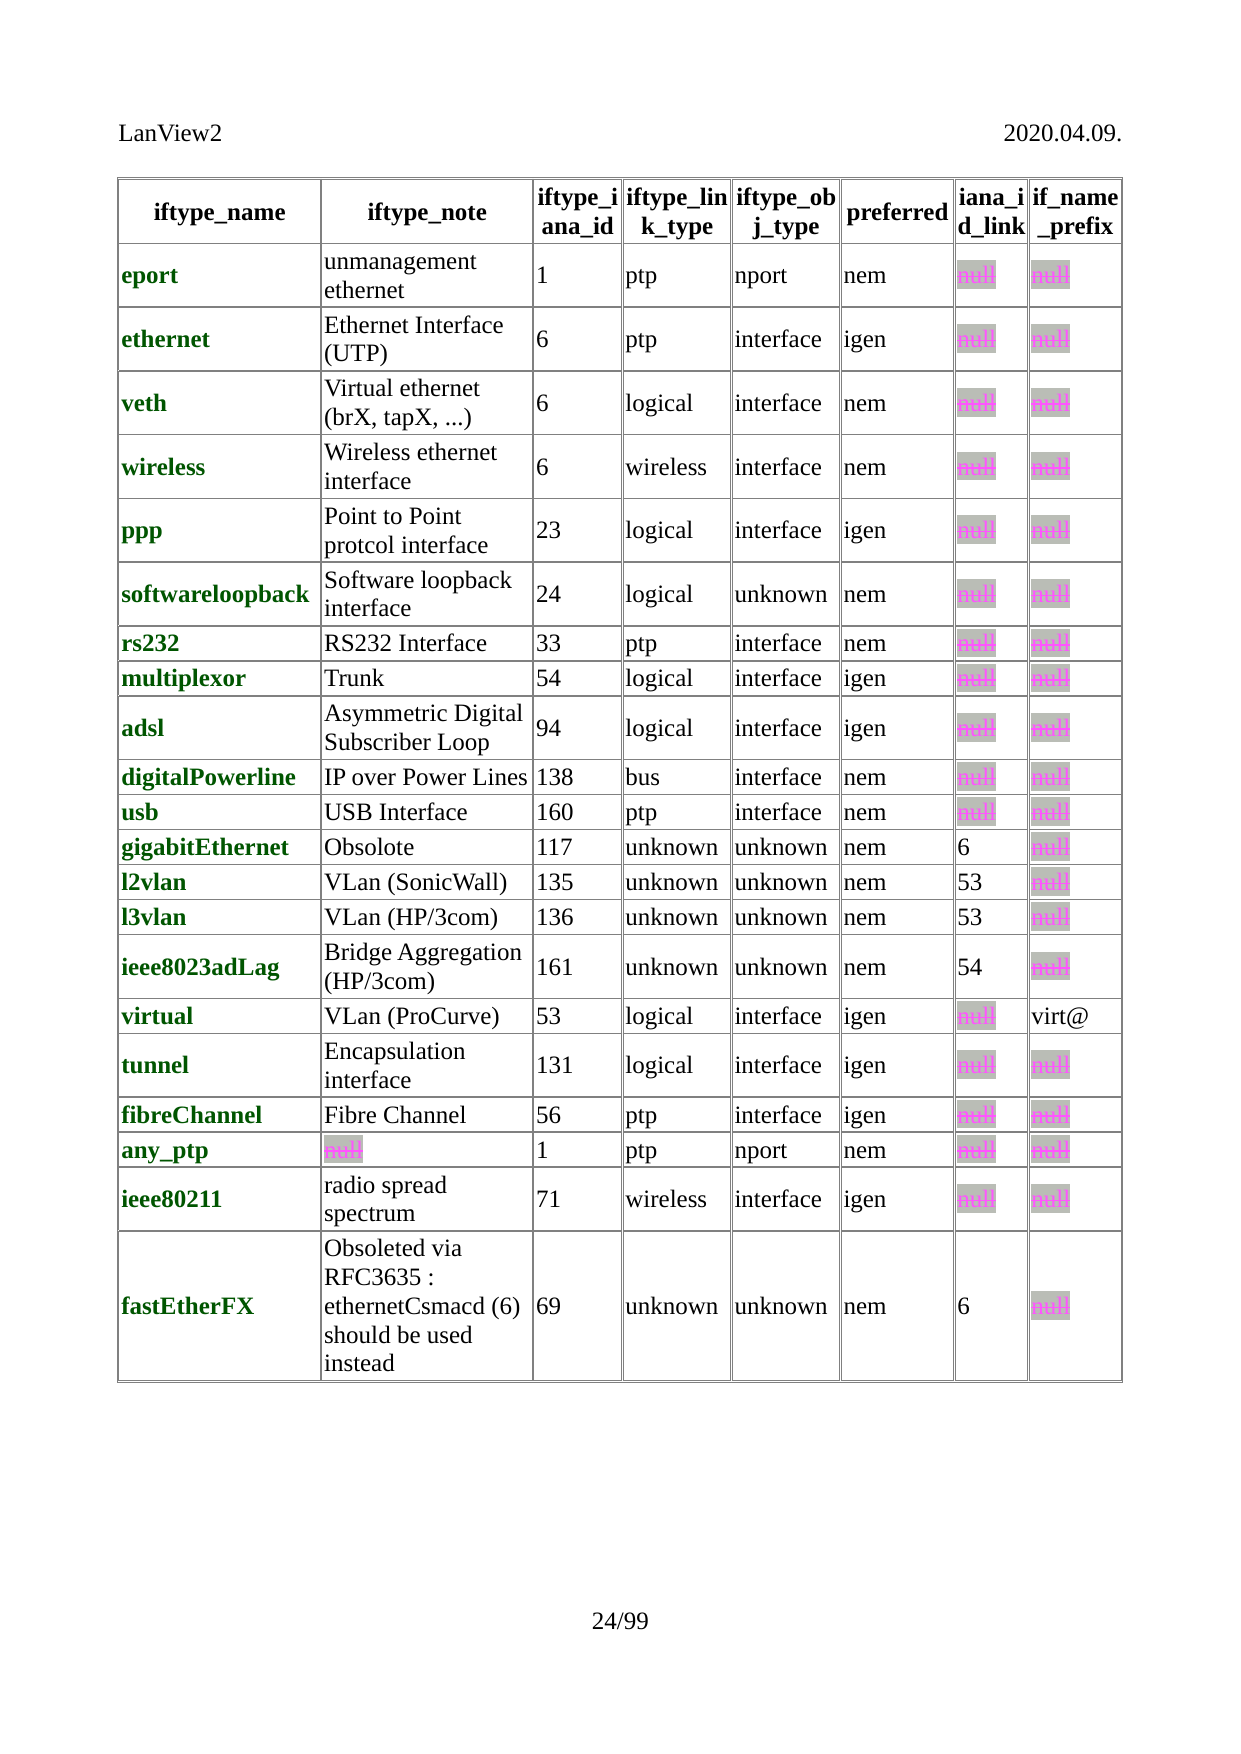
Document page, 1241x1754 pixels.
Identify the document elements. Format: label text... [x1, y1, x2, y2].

table_cell rs232 [119, 627, 320, 660]
table_cell null [956, 1133, 1027, 1166]
table_cell softwareloopback [119, 563, 320, 625]
table_cell logical [624, 372, 730, 434]
table_cell interface [733, 627, 839, 660]
table_cell null [1030, 900, 1121, 934]
table_cell fibreChannel [119, 1098, 320, 1131]
table_cell null [956, 1098, 1027, 1131]
table_cell null [1030, 795, 1121, 829]
table_header iftype_iana_id [534, 180, 621, 243]
table_cell radio spread spectrum [322, 1168, 532, 1230]
table_cell logical [624, 662, 730, 695]
table_cell null [956, 999, 1027, 1033]
table_cell 131 [534, 1034, 621, 1096]
table_cell null [956, 563, 1027, 625]
table_cell interface [733, 662, 839, 695]
table_cell 160 [534, 795, 621, 829]
table_cell unknown [733, 1232, 839, 1380]
table_header iana_id_link [956, 180, 1027, 243]
table_cell nem [842, 935, 953, 998]
table_cell 1 [534, 244, 621, 306]
table_cell 6 [534, 372, 621, 434]
table_cell nem [842, 1232, 953, 1380]
table_cell unknown [733, 900, 839, 934]
table_cell null [1030, 1098, 1121, 1131]
table_cell null [1030, 865, 1121, 899]
table_cell igen [842, 1034, 953, 1096]
table_cell logical [624, 999, 730, 1033]
table_cell 54 [534, 662, 621, 695]
table_cell logical [624, 697, 730, 759]
table_cell 69 [534, 1232, 621, 1380]
table_cell nport [733, 244, 839, 306]
table_cell USB Interface [322, 795, 532, 829]
table_cell 53 [534, 999, 621, 1033]
table_cell 135 [534, 865, 621, 899]
table_cell 56 [534, 1098, 621, 1131]
table_cell nem [842, 760, 953, 794]
table_cell ptp [624, 795, 730, 829]
table_cell Wireless ethernet interface [322, 435, 532, 498]
table_cell unknown [624, 900, 730, 934]
table_cell unknown [624, 1232, 730, 1380]
table_cell ieee80211 [119, 1168, 320, 1230]
table_cell interface [733, 760, 839, 794]
table_cell multiplexor [119, 662, 320, 695]
table_cell Bridge Aggregation (HP/3com) [322, 935, 532, 998]
table_header iftype_link_type [624, 180, 730, 243]
table_cell 94 [534, 697, 621, 759]
table_cell igen [842, 662, 953, 695]
table_cell null [1030, 760, 1121, 794]
table_cell interface [733, 372, 839, 434]
table_cell tunnel [119, 1034, 320, 1096]
table_cell null [1030, 1034, 1121, 1096]
table_cell 6 [534, 435, 621, 498]
table_cell Encapsulation interface [322, 1034, 532, 1096]
table_cell nem [842, 244, 953, 306]
table_cell nem [842, 563, 953, 625]
table_cell logical [624, 563, 730, 625]
table_cell ptp [624, 627, 730, 660]
table_cell l2vlan [119, 865, 320, 899]
table_cell null [1030, 935, 1121, 998]
table_cell null [956, 697, 1027, 759]
table_cell ptp [624, 1133, 730, 1166]
table_cell null [956, 499, 1027, 561]
table_cell virt@ [1030, 999, 1121, 1033]
table_cell null [1030, 499, 1121, 561]
table_cell usb [119, 795, 320, 829]
table_cell wireless [119, 435, 320, 498]
table_cell interface [733, 499, 839, 561]
table_cell Software loopback interface [322, 563, 532, 625]
table_cell null [1030, 697, 1121, 759]
table_cell igen [842, 1098, 953, 1131]
table_cell l3vlan [119, 900, 320, 934]
table_cell null [1030, 308, 1121, 370]
table_cell interface [733, 795, 839, 829]
table_cell unknown [733, 865, 839, 899]
table_cell veth [119, 372, 320, 434]
table_cell nport [733, 1133, 839, 1166]
table_cell null [956, 760, 1027, 794]
table_cell 1 [534, 1133, 621, 1166]
table_cell 6 [534, 308, 621, 370]
table_cell interface [733, 1098, 839, 1131]
table_cell interface [733, 308, 839, 370]
table_cell Trunk [322, 662, 532, 695]
table_cell nem [842, 372, 953, 434]
table_cell unknown [733, 563, 839, 625]
table_cell nem [842, 795, 953, 829]
table_cell 54 [956, 935, 1027, 998]
table_cell ptp [624, 1098, 730, 1131]
table_cell ptp [624, 244, 730, 306]
table_cell Fibre Channel [322, 1098, 532, 1131]
table_cell Obsolote [322, 830, 532, 864]
table_cell logical [624, 1034, 730, 1096]
table_cell ethernet [119, 308, 320, 370]
table_cell digitalPowerline [119, 760, 320, 794]
table_cell null [1030, 1168, 1121, 1230]
table_cell nem [842, 865, 953, 899]
table_cell null [1030, 1133, 1121, 1166]
table_cell 24 [534, 563, 621, 625]
table_cell ptp [624, 308, 730, 370]
table_cell null [322, 1133, 532, 1166]
table_cell eport [119, 244, 320, 306]
table_cell bus [624, 760, 730, 794]
table_cell 117 [534, 830, 621, 864]
table_cell null [956, 244, 1027, 306]
table_cell any_ptp [119, 1133, 320, 1166]
table_cell 6 [956, 1232, 1027, 1380]
table_cell IP over Power Lines [322, 760, 532, 794]
table_cell null [1030, 244, 1121, 306]
table_header if_name_prefix [1030, 180, 1121, 243]
table_cell RS232 Interface [322, 627, 532, 660]
table_cell ieee8023adLag [119, 935, 320, 998]
table_cell 138 [534, 760, 621, 794]
table_cell 6 [956, 830, 1027, 864]
table_cell 23 [534, 499, 621, 561]
table_cell igen [842, 1168, 953, 1230]
table_cell null [1030, 1232, 1121, 1380]
table_cell unknown [624, 830, 730, 864]
table_cell igen [842, 697, 953, 759]
table_cell Obsoleted via RFC3635 : ethernetCsmacd (6) should be used instead [322, 1232, 532, 1380]
table_cell 53 [956, 865, 1027, 899]
table_cell null [956, 627, 1027, 660]
table_cell 71 [534, 1168, 621, 1230]
table_cell 161 [534, 935, 621, 998]
table_cell null [956, 372, 1027, 434]
table_cell Virtual ethernet (brX, tapX, ...) [322, 372, 532, 434]
table_cell nem [842, 830, 953, 864]
table_cell virtual [119, 999, 320, 1033]
table_cell igen [842, 999, 953, 1033]
table_cell null [956, 1034, 1027, 1096]
table_cell unmanagement ethernet [322, 244, 532, 306]
table_cell null [956, 1168, 1027, 1230]
table_cell interface [733, 999, 839, 1033]
table_cell interface [733, 435, 839, 498]
table_cell null [956, 795, 1027, 829]
table_cell null [1030, 563, 1121, 625]
table_cell gigabitEthernet [119, 830, 320, 864]
table_cell null [1030, 830, 1121, 864]
table_cell VLan (SonicWall) [322, 865, 532, 899]
table_cell adsl [119, 697, 320, 759]
table_cell unknown [733, 830, 839, 864]
table_cell Asymmetric Digital Subscriber Loop [322, 697, 532, 759]
table_cell unknown [624, 865, 730, 899]
table_cell 33 [534, 627, 621, 660]
table_cell Ethernet Interface (UTP) [322, 308, 532, 370]
table_cell logical [624, 499, 730, 561]
table_cell null [956, 662, 1027, 695]
table_cell nem [842, 435, 953, 498]
table_cell nem [842, 1133, 953, 1166]
table_cell interface [733, 1168, 839, 1230]
table_cell null [1030, 372, 1121, 434]
table_cell igen [842, 308, 953, 370]
table_cell VLan (HP/3com) [322, 900, 532, 934]
table_cell unknown [624, 935, 730, 998]
table_cell null [956, 308, 1027, 370]
table_cell 53 [956, 900, 1027, 934]
table_header iftype_name [119, 180, 320, 243]
table_header iftype_note [322, 180, 532, 243]
table_cell 136 [534, 900, 621, 934]
table_cell fastEtherFX [119, 1232, 320, 1380]
table_cell nem [842, 627, 953, 660]
table_cell nem [842, 900, 953, 934]
table_header iftype_obj_type [733, 180, 839, 243]
table_cell wireless [624, 1168, 730, 1230]
table_cell wireless [624, 435, 730, 498]
table_cell null [1030, 435, 1121, 498]
table_cell unknown [733, 935, 839, 998]
table_cell ppp [119, 499, 320, 561]
table_cell interface [733, 1034, 839, 1096]
table_cell Point to Point protcol interface [322, 499, 532, 561]
table_cell VLan (ProCurve) [322, 999, 532, 1033]
table_cell interface [733, 697, 839, 759]
table_cell null [956, 435, 1027, 498]
table_cell null [1030, 627, 1121, 660]
table_cell null [1030, 662, 1121, 695]
table_cell igen [842, 499, 953, 561]
table_header preferred [842, 180, 953, 243]
